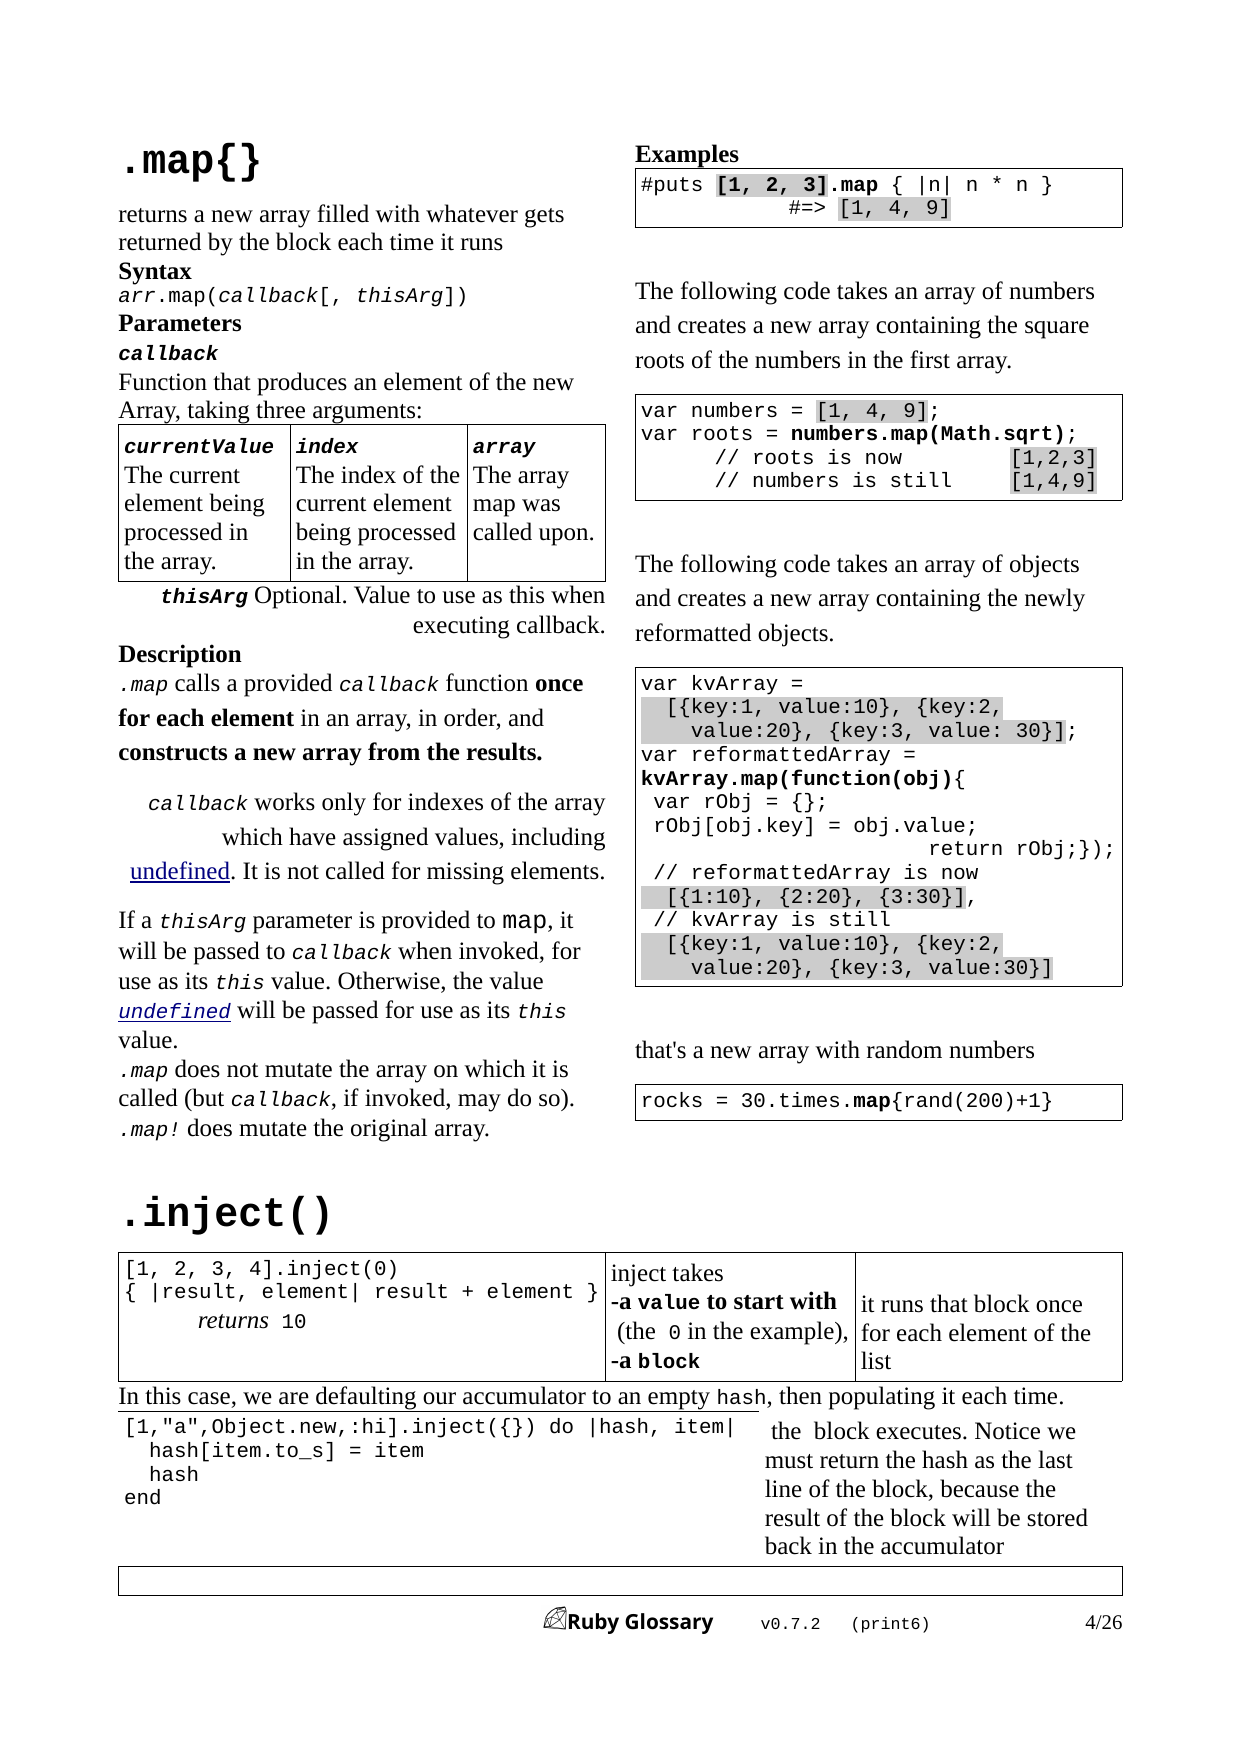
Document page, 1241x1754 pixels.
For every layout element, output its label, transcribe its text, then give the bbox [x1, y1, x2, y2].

table_header the block executes. Notice we must return the hash as the last line of the block, because the result of the block will be stored back in the accumulator [759, 1411, 1122, 1566]
text .map calls a provided callback function once for each element in an array, in order, and constructs a new array from the results. [118, 668, 605, 766]
text .map! does mutate the original array. [118, 1113, 605, 1142]
table_header it runs that block once for each element of the list [856, 1253, 1122, 1381]
text In this case, we are defaulting our accumulator to an empty hash, then populating it each time. [118, 1382, 1122, 1411]
text Description [118, 639, 605, 668]
text Examples [635, 139, 1122, 168]
text callback works only for indexes of the array which have assigned values, including undefined. It is not called for missing elements. [118, 787, 605, 885]
table_header inject takes -a value to start with (the 0 in the example), -a block [606, 1253, 855, 1381]
table_header #puts [1, 2, 3].map { |n| n * n } #=> [1, 4, 9] [636, 169, 1122, 227]
table_header var kvArray = [{key:1, value:10}, {key:2, value:20}, {key:3, value: 30}]; var reformattedArray = kvArray.map(function(obj){ var rObj = {}; rObj[obj.key] = obj.value; return rObj;}); // reformattedArray is now [{1:10}, {2:20}, {3:30}], // kvArray is still [{key:1, value:10}, {key:2, value:20}, {key:3, value:30}] [636, 668, 1122, 986]
text The following code takes an array of objects and creates a new array containing the newly reformatted objects. [635, 549, 1122, 647]
text .map does not mutate the array on which it is called (but callback, if invoked, may do so). [118, 1054, 605, 1113]
text returns a new array filled with whatever gets returned by the block each time it runs [118, 199, 605, 256]
table_header [1, 2, 3, 4].inject(0) { |result, element| result + element } returns 10 [119, 1253, 605, 1381]
subtitle .inject() [118, 1192, 1122, 1239]
table_header index The index of the current element being processed in the array. [291, 425, 467, 581]
text Parameters [118, 308, 605, 337]
text arr.map(callback[, thisArg]) [118, 285, 605, 308]
list Function that produces an element of the new Array, taking three arguments: [118, 367, 605, 424]
text that's a new array with random numbers [635, 1035, 1122, 1064]
text Syntax [118, 256, 605, 285]
table_header rocks = 30.times.map{rand(200)+1} [636, 1085, 1122, 1119]
text The following code takes an array of numbers and creates a new array containing the square roots of the numbers in the first array. [635, 276, 1122, 373]
list thisArg Optional. Value to use as this when executing callback. [118, 582, 605, 639]
table_header currentValue The current element being processed in the array. [119, 425, 290, 581]
table_header var numbers = [1, 4, 9]; var roots = numbers.map(Math.sqrt); // roots is now [1,2,3] // numbers is still [1,4,9] [636, 395, 1122, 500]
table_header [1,"a",Object.new,:hi].inject({}) do |hash, item| hash[item.to_s] = item hash end [118, 1412, 759, 1566]
subtitle .map{} [118, 139, 605, 186]
table_header array The array map was called upon. [468, 425, 605, 581]
picture [541, 1605, 567, 1630]
subtitle callback [118, 337, 605, 367]
text If a thisArg parameter is provided to map, it will be passed to callback when invoked, for use as its this value. Otherwise, the value undefined will be passed for use as its this value. [118, 905, 605, 1054]
